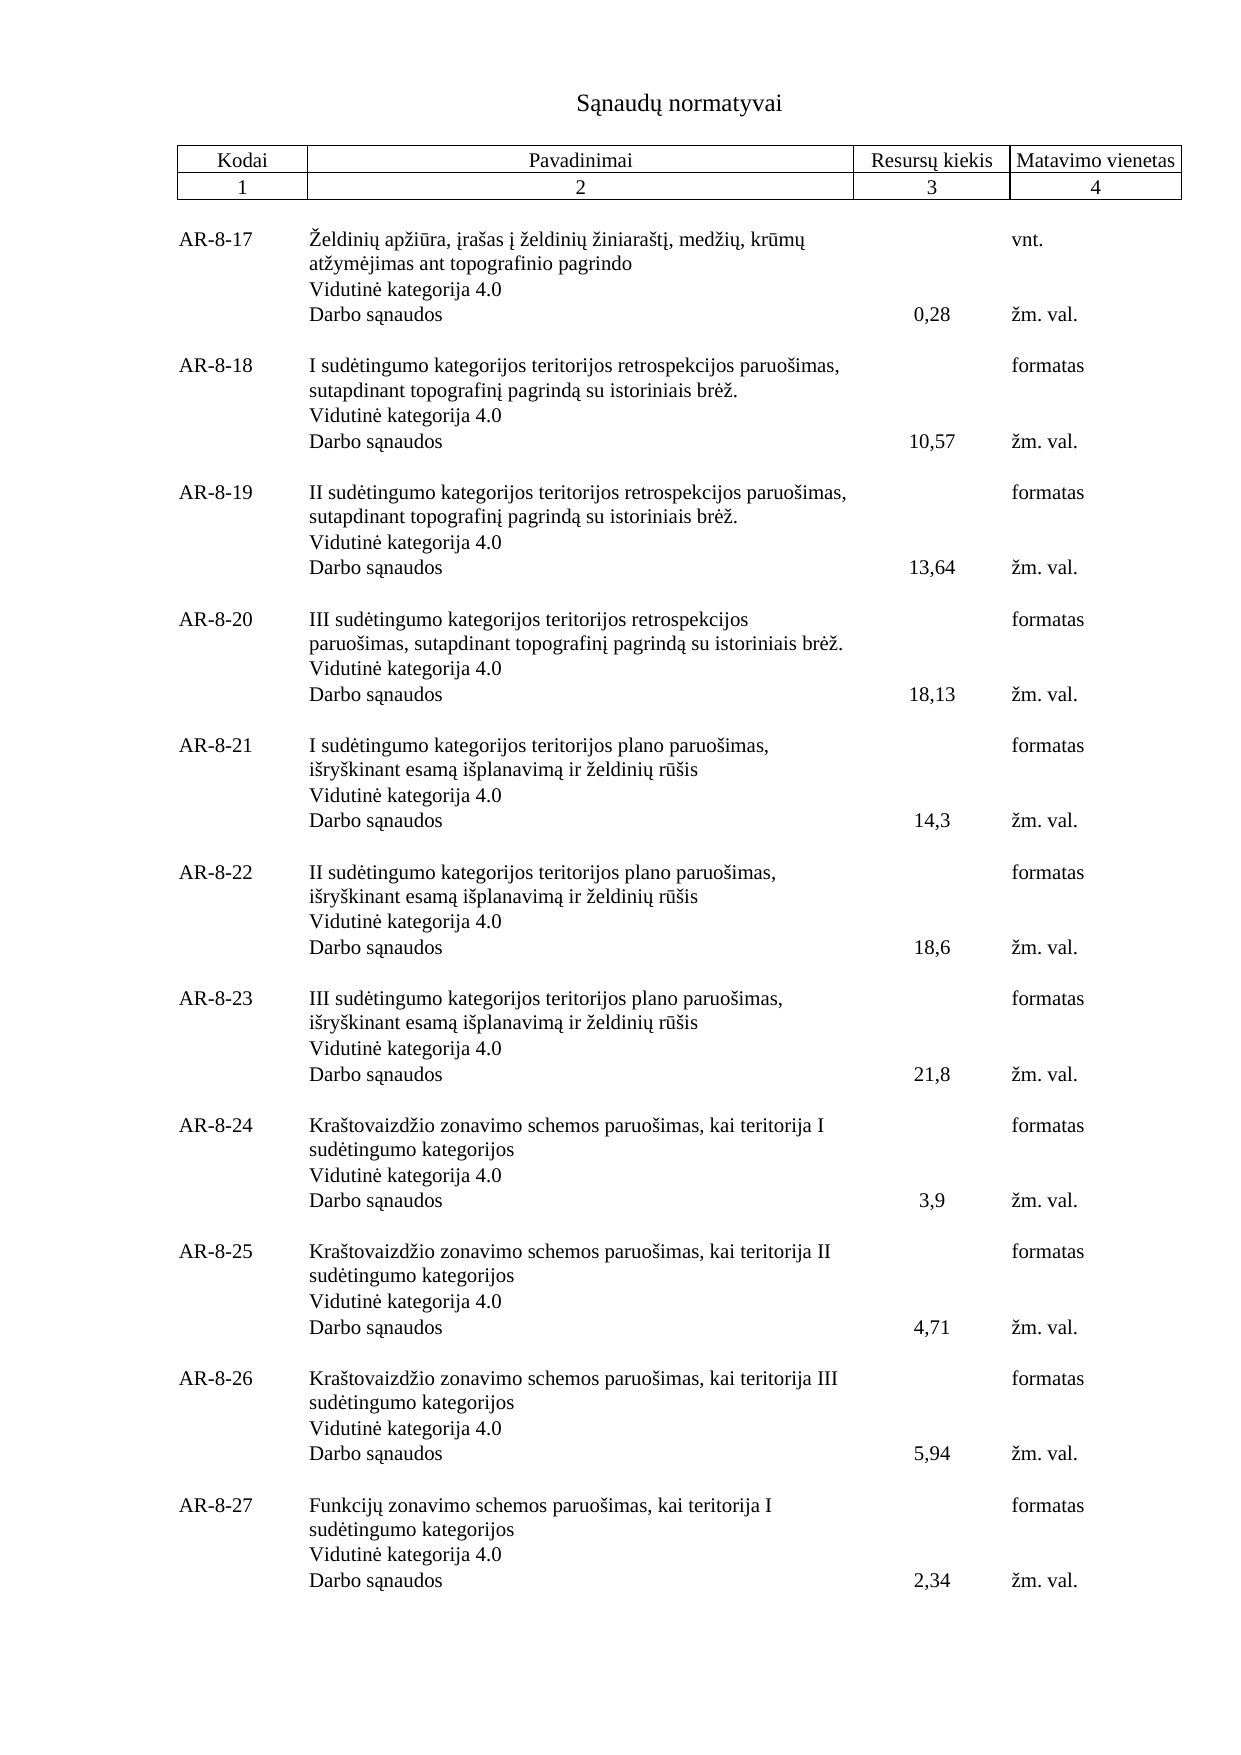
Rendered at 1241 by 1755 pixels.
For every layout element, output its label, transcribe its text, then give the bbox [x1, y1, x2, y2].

text Sąnaudų normatyvai [177, 88, 1181, 117]
